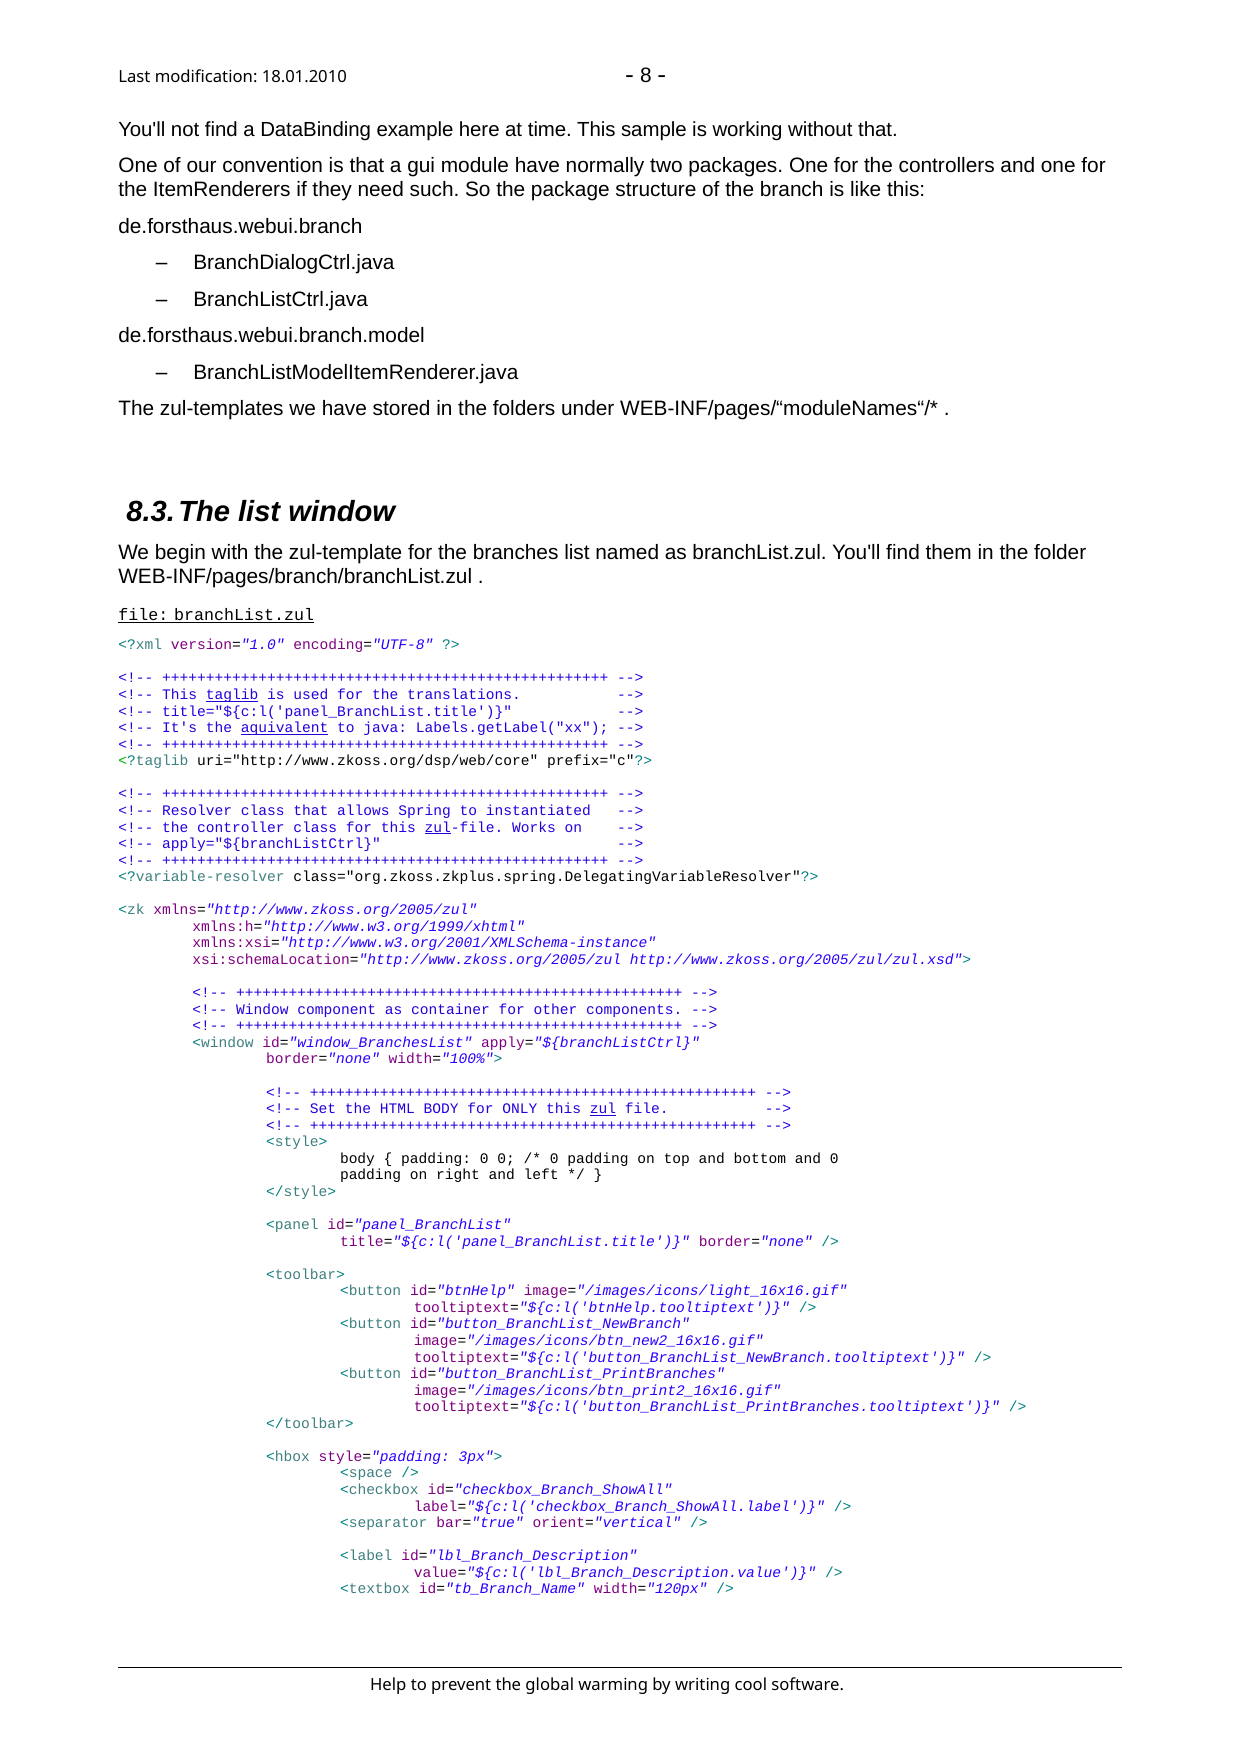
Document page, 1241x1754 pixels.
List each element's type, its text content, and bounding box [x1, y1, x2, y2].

text We begin with the zul-template for the branches list named as branchList.zul. You'll find them in the folder WEB-INF/pages/branch/branchList.zul . [118, 540, 1122, 588]
text The zul-templates we have stored in the folders under WEB-INF/pages/“moduleNames“/* . [118, 396, 1122, 420]
text xmlns:h="http://www.w3.org/1999/xhtml" [118, 919, 1122, 936]
text <label id="lbl_Branch_Description" [118, 1548, 1122, 1565]
text </style> [118, 1184, 1122, 1201]
text <?variable-resolver class="org.zkoss.zkplus.spring.DelegatingVariableResolver"?> [118, 869, 1122, 886]
text <space /> [118, 1466, 1122, 1482]
text xmlns:xsi="http://www.w3.org/2001/XMLSchema-instance" [118, 936, 1122, 952]
text <!-- title="${c:l('panel_BranchList.title')}" --> [118, 704, 1122, 720]
text value="${c:l('lbl_Branch_Description.value')}" /> [118, 1565, 1122, 1582]
text <!-- +++++++++++++++++++++++++++++++++++++++++++++++++++ --> [118, 737, 1122, 753]
text <textbox id="tb_Branch_Name" width="120px" /> [118, 1582, 1122, 1598]
text tooltiptext="${c:l('button_BranchList_PrintBranches.tooltiptext')}" /> [118, 1399, 1122, 1416]
text <style> [118, 1134, 1122, 1151]
text <hbox style="padding: 3px"> [118, 1449, 1122, 1466]
text <button id="button_BranchList_PrintBranches" [118, 1366, 1122, 1383]
text <!-- apply="${branchListCtrl}" --> [118, 836, 1122, 853]
text padding on right and left */ } [118, 1168, 1122, 1184]
text label="${c:l('checkbox_Branch_ShowAll.label')}" /> [118, 1499, 1122, 1515]
text <!-- +++++++++++++++++++++++++++++++++++++++++++++++++++ --> [118, 1085, 1122, 1101]
text <!-- +++++++++++++++++++++++++++++++++++++++++++++++++++ --> [118, 985, 1122, 1002]
text xsi:schemaLocation="http://www.zkoss.org/2005/zul http://www.zkoss.org/2005/zul/zul.xsd"> [118, 952, 1122, 969]
text body { padding: 0 0; /* 0 padding on top and bottom and 0 [118, 1151, 1122, 1168]
text <?xml version="1.0" encoding="UTF-8" ?> [118, 638, 1122, 654]
text file: branchList.zul [118, 601, 1122, 625]
text <!-- +++++++++++++++++++++++++++++++++++++++++++++++++++ --> [118, 1118, 1122, 1134]
text de.forsthaus.webui.branch [118, 213, 1122, 237]
text <!-- the controller class for this zul-file. Works on --> [118, 820, 1122, 836]
text <!-- Window component as container for other components. --> [118, 1002, 1122, 1018]
list BranchDialogCtrl.java [156, 250, 1122, 274]
text <!-- Resolver class that allows Spring to instantiated --> [118, 803, 1122, 820]
text de.forsthaus.webui.branch.model [118, 323, 1122, 347]
text You'll not find a DataBinding example here at time. This sample is working without that. [118, 117, 1122, 141]
text <separator bar="true" orient="vertical" /> [118, 1515, 1122, 1532]
text title="${c:l('panel_BranchList.title')}" border="none" /> [118, 1234, 1122, 1250]
text <panel id="panel_BranchList" [118, 1217, 1122, 1234]
text <!-- +++++++++++++++++++++++++++++++++++++++++++++++++++ --> [118, 853, 1122, 869]
text <!-- It's the aquivalent to java: Labels.getLabel("xx"); --> [118, 720, 1122, 737]
text <checkbox id="checkbox_Branch_ShowAll" [118, 1482, 1122, 1499]
list BranchListModelItemRenderer.java [156, 359, 1122, 384]
text tooltiptext="${c:l('btnHelp.tooltiptext')}" /> [118, 1300, 1122, 1317]
text <zk xmlns="http://www.zkoss.org/2005/zul" [118, 903, 1122, 919]
text <button id="btnHelp" image="/images/icons/light_16x16.gif" [118, 1283, 1122, 1300]
text <toolbar> [118, 1267, 1122, 1283]
text <button id="button_BranchList_NewBranch" [118, 1317, 1122, 1333]
text <!-- +++++++++++++++++++++++++++++++++++++++++++++++++++ --> [118, 787, 1122, 803]
text tooltiptext="${c:l('button_BranchList_NewBranch.tooltiptext')}" /> [118, 1350, 1122, 1366]
text <!-- +++++++++++++++++++++++++++++++++++++++++++++++++++ --> [118, 1018, 1122, 1035]
list BranchListCtrl.java [156, 287, 1122, 311]
subtitle The list window [118, 494, 1122, 528]
text image="/images/icons/btn_print2_16x16.gif" [118, 1383, 1122, 1399]
text </toolbar> [118, 1416, 1122, 1433]
text border="none" width="100%"> [118, 1052, 1122, 1068]
text <?taglib uri="http://www.zkoss.org/dsp/web/core" prefix="c"?> [118, 753, 1122, 770]
text One of our convention is that a gui module have normally two packages. One for the controllers and one for the ItemRenderers if they need such. So the package structure of the branch is like this: [118, 153, 1122, 201]
text image="/images/icons/btn_new2_16x16.gif" [118, 1333, 1122, 1350]
text <!-- Set the HTML BODY for ONLY this zul file. --> [118, 1101, 1122, 1118]
text <!-- +++++++++++++++++++++++++++++++++++++++++++++++++++ --> [118, 671, 1122, 687]
text <window id="window_BranchesList" apply="${branchListCtrl}" [118, 1035, 1122, 1052]
text <!-- This taglib is used for the translations. --> [118, 687, 1122, 704]
